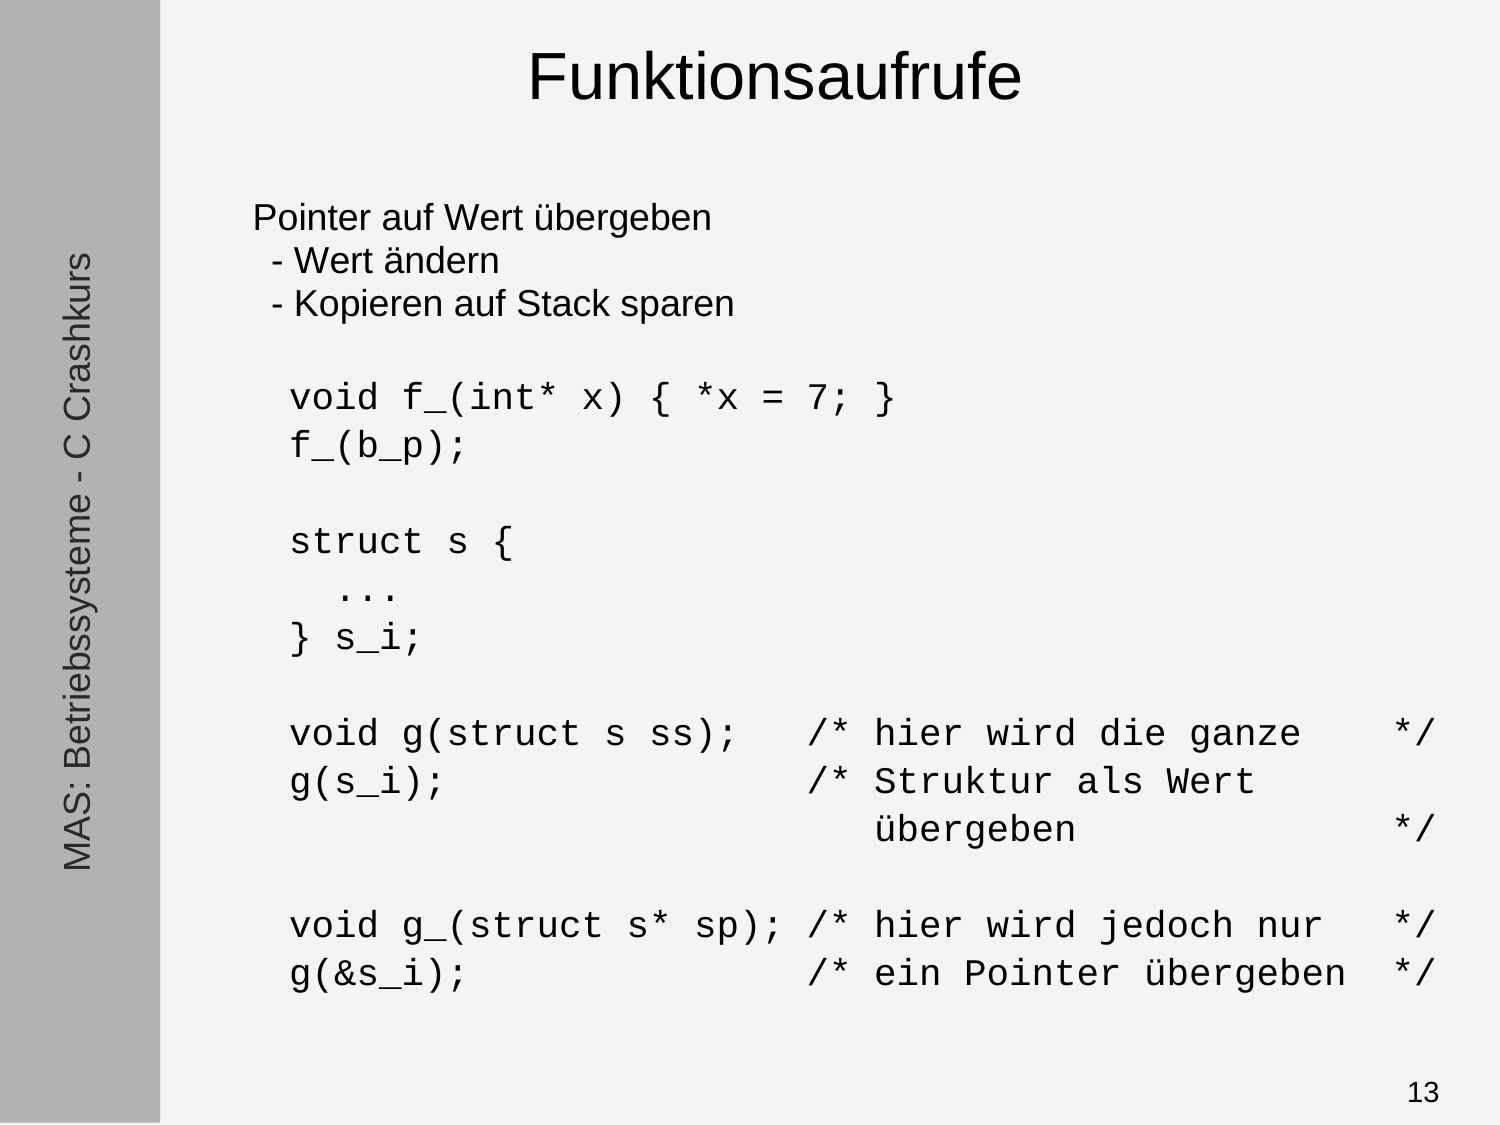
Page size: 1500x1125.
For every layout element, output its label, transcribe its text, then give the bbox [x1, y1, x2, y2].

text_box [212, 162, 1460, 325]
text_box [1407, 1074, 1460, 1112]
text_box [0, 0, 160, 1122]
text_box MAS: Betriebssysteme - C Crashkurs [46, 1, 125, 1124]
text_box Pointer auf Wert übergeben - Wert ändern - Kopieren auf Stack sparen void f_(int* x) { *x = 7; } f_(b_p); struct s { ... } s_i; void g(struct s ss); /* hier wird die ganze */ g(s_i); /* Struktur als Wert übergeben */ void g_(struct s* sp); /* hier wird jedoch nur */ g(&s_i); /* ein Pointer übergeben */ [237, 187, 1475, 1125]
text_box Funktionsaufrufe [512, 27, 1040, 122]
